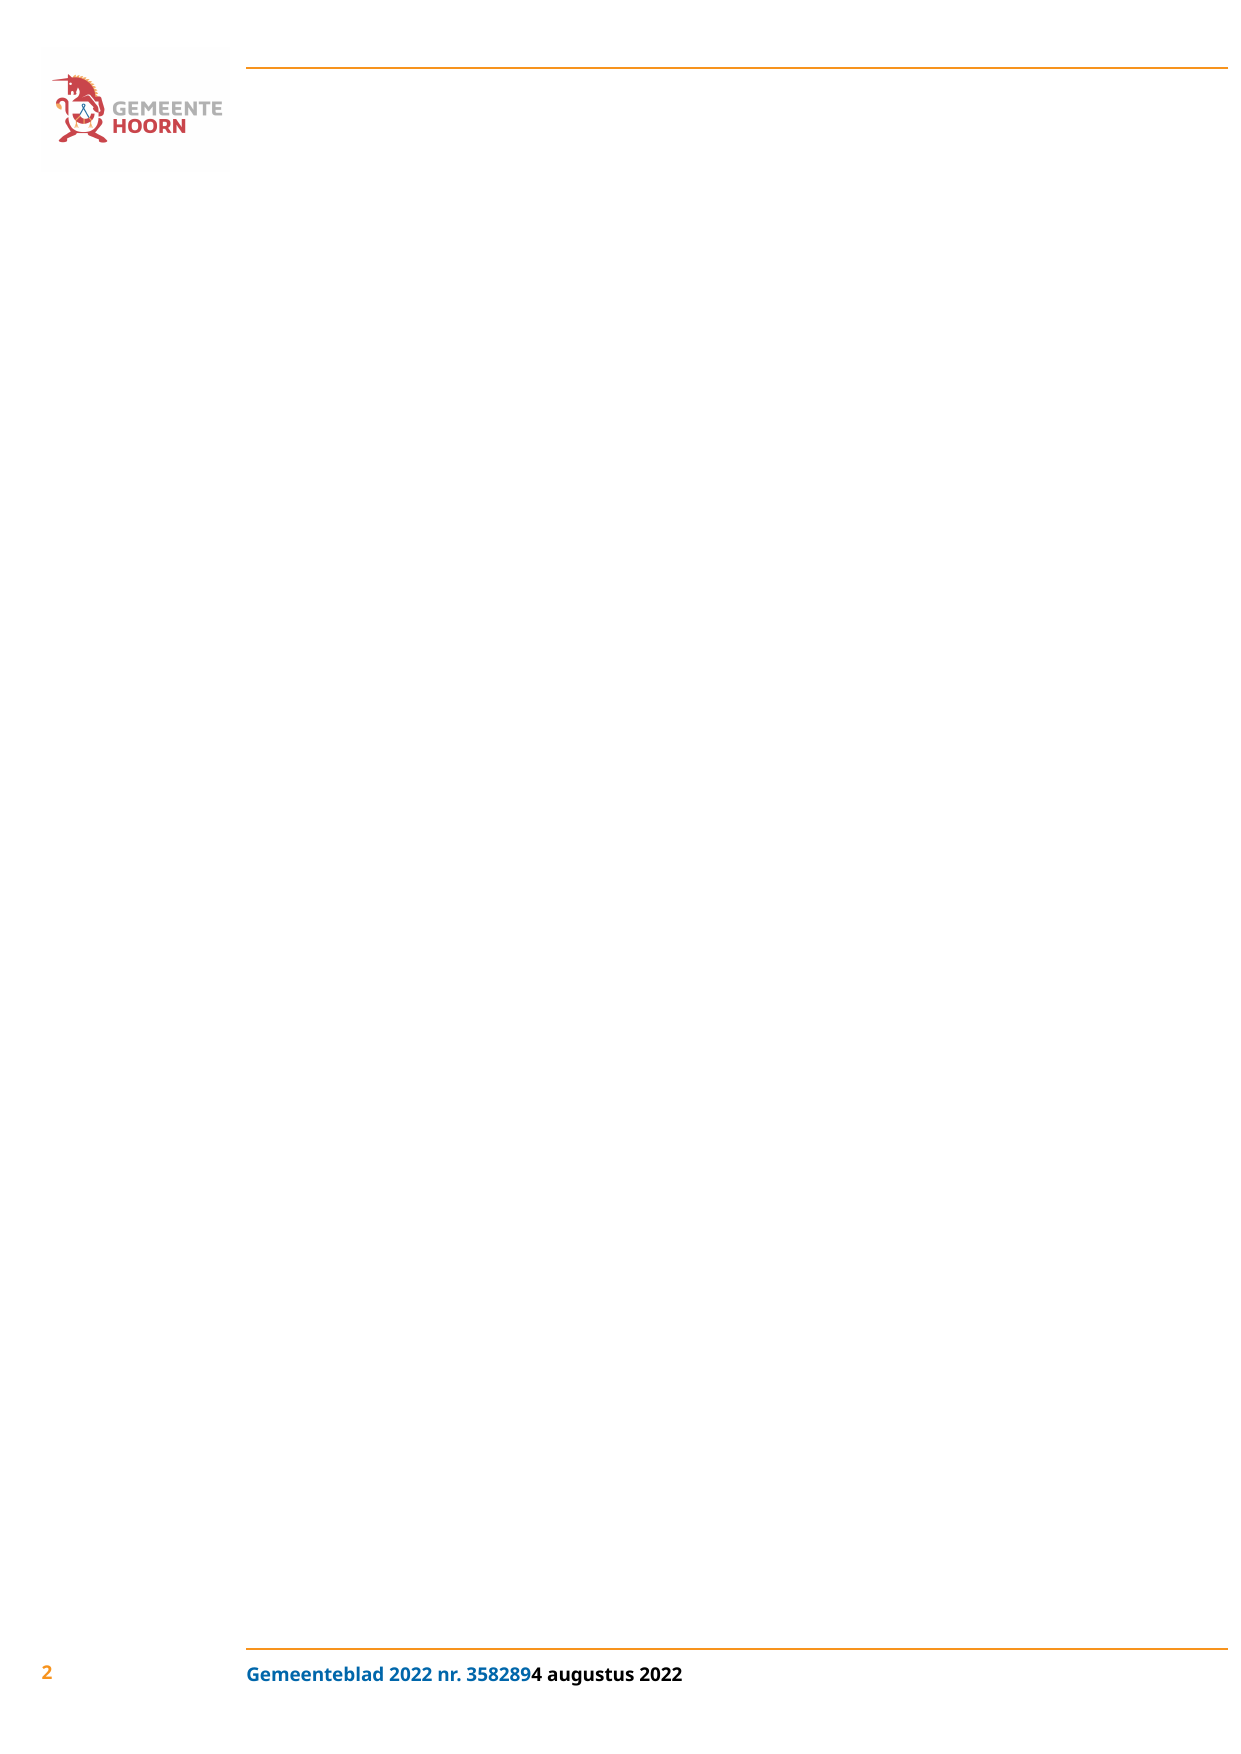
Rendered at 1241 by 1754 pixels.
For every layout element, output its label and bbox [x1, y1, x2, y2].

picture [41, 47, 231, 172]
